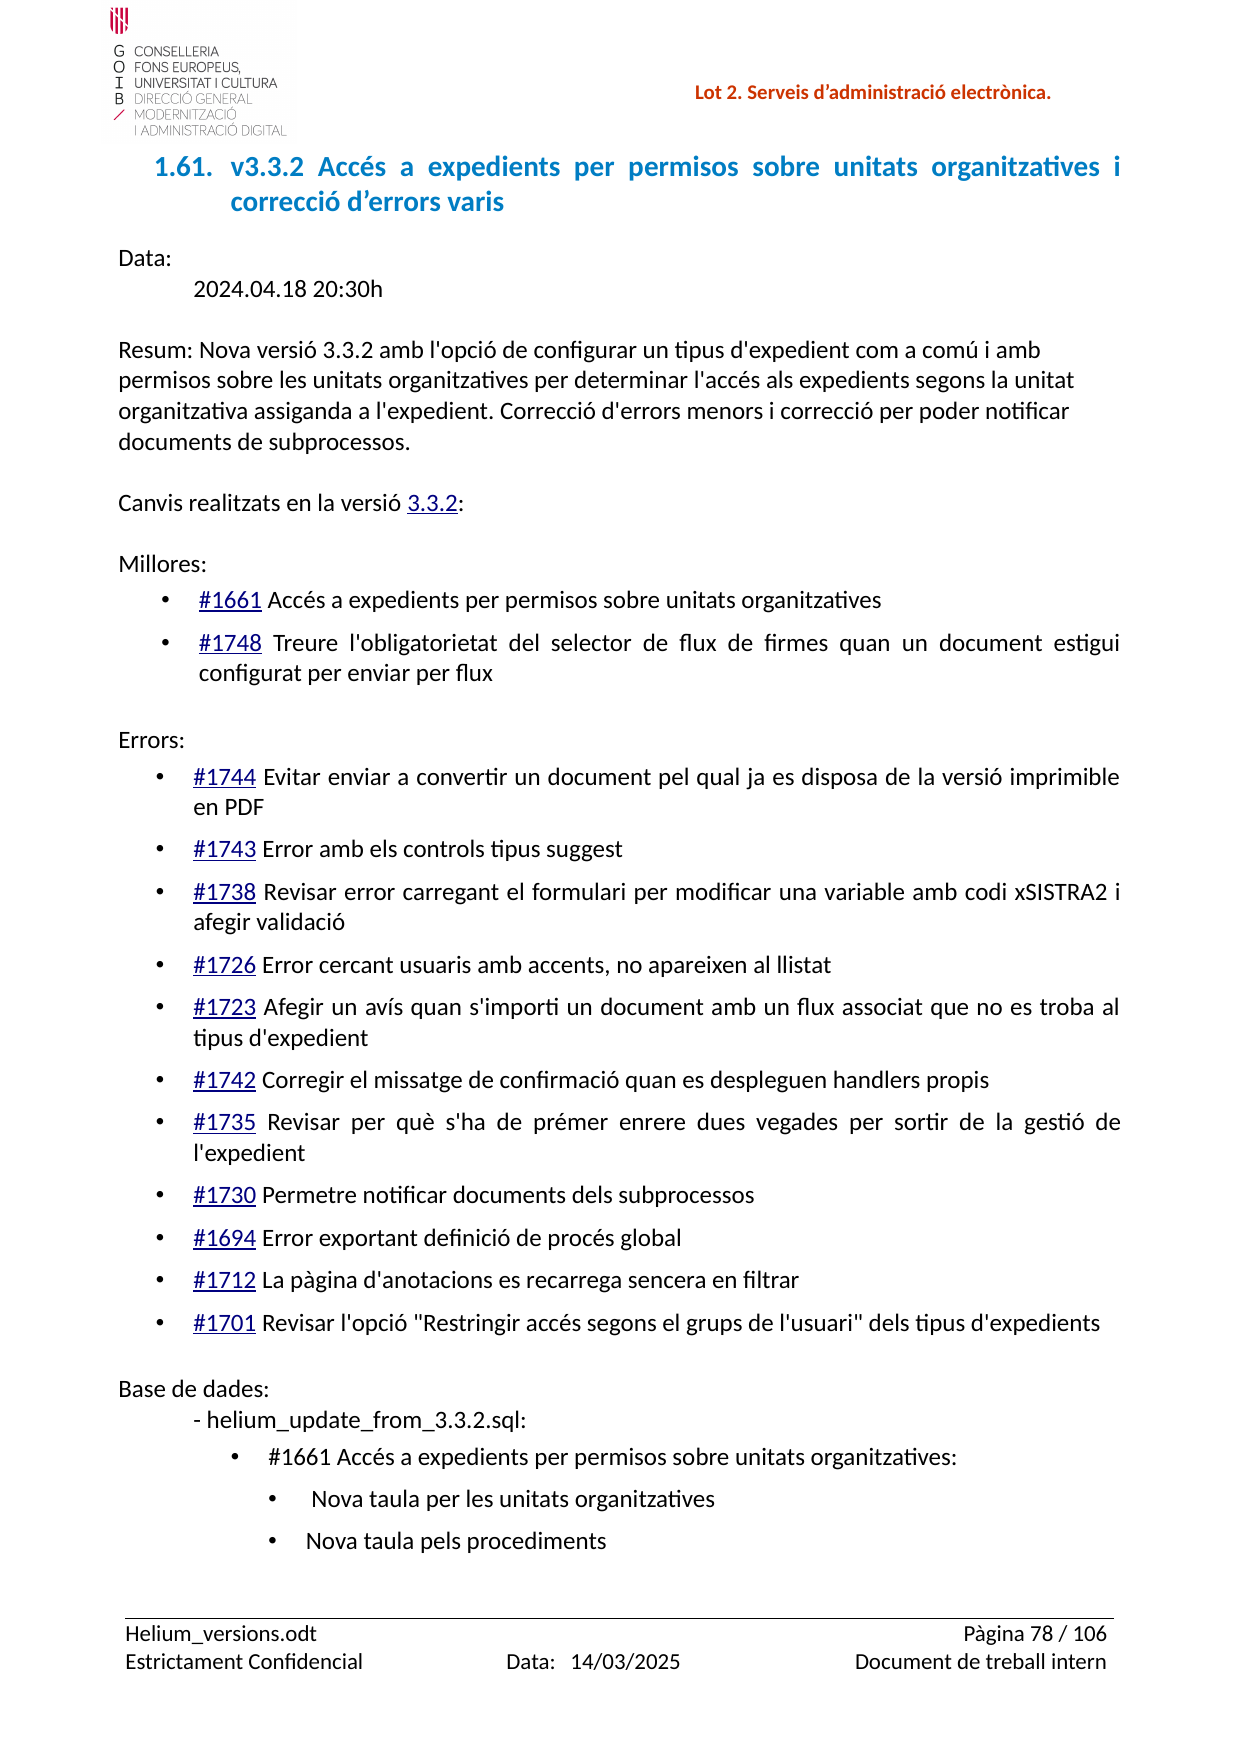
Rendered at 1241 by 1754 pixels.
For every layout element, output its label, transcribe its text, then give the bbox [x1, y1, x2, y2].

list #1694 Error exportant definició de procés global [156, 1222, 1122, 1252]
list #1735 Revisar per què s'ha de prémer enrere dues vegades per sortir de la gestió de l'expedient [156, 1107, 1122, 1168]
text Data: [118, 243, 1122, 273]
text Canvis realitzats en la versió 3.3.2: [118, 487, 1122, 517]
list #1723 Afegir un avís quan s'importi un document amb un flux associat que no es troba al tipus d'expedient [156, 991, 1122, 1052]
list #1742 Corregir el missatge de confirmació quan es despleguen handlers propis [156, 1064, 1122, 1095]
text Errors: [118, 724, 1122, 755]
subtitle v3.3.2 Accés a expedients per permisos sobre unitats organitzatives i correcció d’errors varis [153, 148, 1122, 219]
text - helium_update_from_3.3.2.sql: [118, 1404, 1122, 1435]
text 2024.04.18 20:30h [118, 273, 1122, 304]
list #1661 Accés a expedients per permisos sobre unitats organitzatives: [231, 1441, 1122, 1471]
list #1744 Evitar enviar a convertir un document pel qual ja es disposa de la versió imprimible en PDF [156, 761, 1122, 822]
list #1730 Permetre notificar documents dels subprocessos [156, 1179, 1122, 1210]
text Millores: [118, 548, 1122, 578]
picture [100, 0, 297, 144]
list #1743 Error amb els controls tipus suggest [156, 833, 1122, 864]
list Nova taula per les unitats organitzatives [268, 1483, 1122, 1513]
text Resum: Nova versió 3.3.2 amb l'opció de configurar un tipus d'expedient com a comú i amb permisos sobre les unitats organitzatives per determinar l'accés als expedients segons la unitat organitzativa assiganda a l'expedient. Correcció d'errors menors i correcció per poder notificar documents de subprocessos. [118, 334, 1122, 456]
list #1701 Revisar l'opció "Restringir accés segons el grups de l'usuari" dels tipus d'expedients [156, 1307, 1122, 1337]
list #1726 Error cercant usuaris amb accents, no apareixen al llistat [156, 949, 1122, 979]
text Base de dades: [118, 1374, 1122, 1404]
list #1738 Revisar error carregant el formulari per modificar una variable amb codi xSISTRA2 i afegir validació [156, 876, 1122, 937]
list #1712 La pàgina d'anotacions es recarrega sencera en filtrar [156, 1264, 1122, 1295]
list #1661 Accés a expedients per permisos sobre unitats organitzatives [161, 584, 1122, 615]
list Nova taula pels procediments [268, 1525, 1122, 1556]
list #1748 Treure l'obligatorietat del selector de flux de firmes quan un document estigui configurat per enviar per flux [161, 627, 1122, 688]
